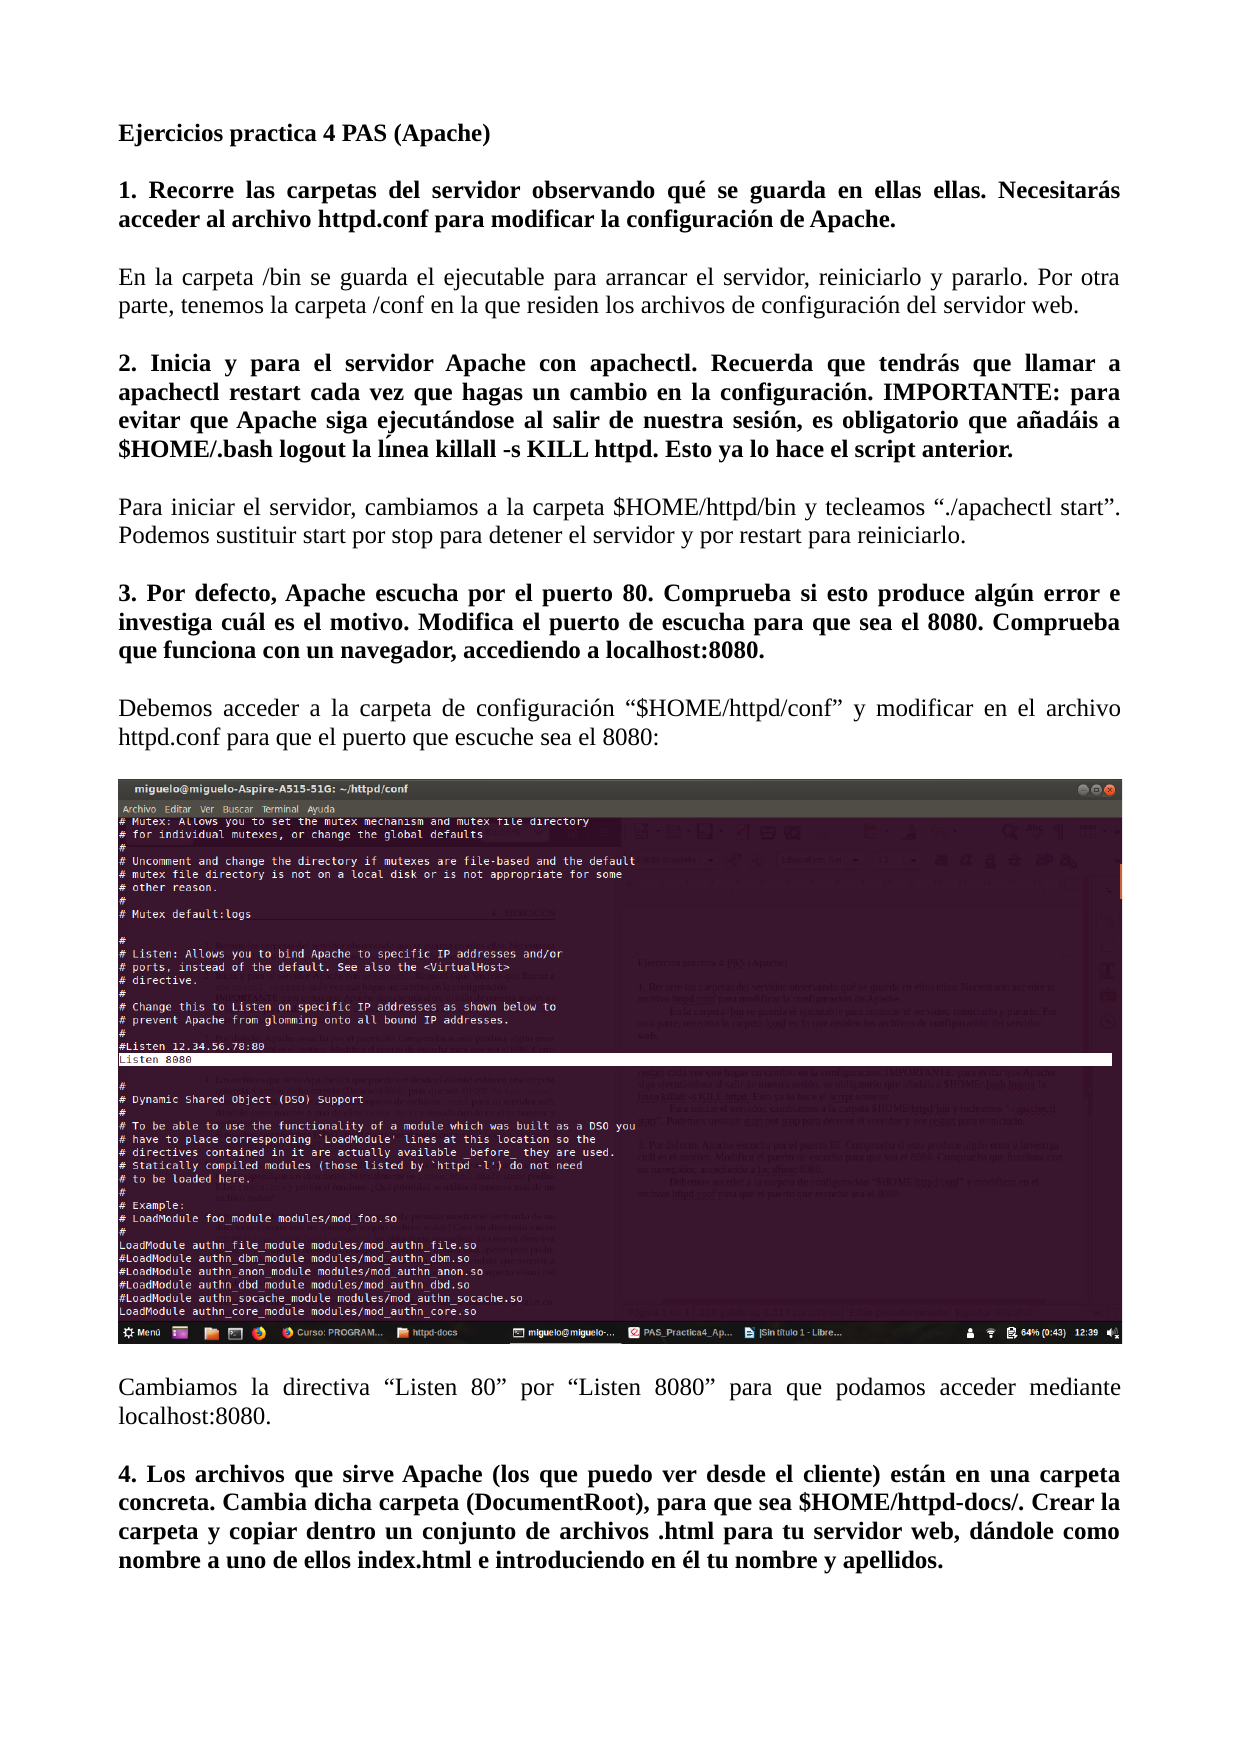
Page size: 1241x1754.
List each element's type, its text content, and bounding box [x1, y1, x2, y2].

text 2. Inicia y para el servidor Apache con apachectl. Recuerda que tendrás que llamar a apachectl restart cada vez que hagas un cambio en la configuración. IMPORTANTE: para evitar que Apache siga ejecutándose al salir de nuestra sesión, es obligatorio que añadáis a $HOME/.bash logout la lı́nea killall -s KILL httpd. Esto ya lo hace el script anterior. [118, 348, 1122, 463]
text En la carpeta /bin se guarda el ejecutable para arrancar el servidor, reiniciarlo y pararlo. Por otra parte, tenemos la carpeta /conf en la que residen los archivos de configuración del servidor web. [118, 262, 1122, 319]
picture [118, 779, 1123, 1344]
text Ejercicios practica 4 PAS (Apache) [118, 118, 1122, 147]
text Para iniciar el servidor, cambiamos a la carpeta $HOME/httpd/bin y tecleamos “./apachectl start”. Podemos sustituir start por stop para detener el servidor y por restart para reiniciarlo. [118, 492, 1122, 549]
text Cambiamos la directiva “Listen 80” por “Listen 8080” para que podamos acceder mediante localhost:8080. [118, 1372, 1122, 1430]
text 4. Los archivos que sirve Apache (los que puedo ver desde el cliente) están en una carpeta concreta. Cambia dicha carpeta (DocumentRoot), para que sea $HOME/httpd-docs/. Crear la carpeta y copiar dentro un conjunto de archivos .html para tu servidor web, dándole como nombre a uno de ellos index.html e introduciendo en él tu nombre y apellidos. [118, 1459, 1122, 1574]
text Debemos acceder a la carpeta de configuración “$HOME/httpd/conf” y modificar en el archivo httpd.conf para que el puerto que escuche sea el 8080: [118, 693, 1122, 751]
text 1. Recorre las carpetas del servidor observando qué se guarda en ellas ellas. Necesitarás acceder al archivo httpd.conf para modificar la configuración de Apache. [118, 176, 1122, 233]
text 3. Por defecto, Apache escucha por el puerto 80. Comprueba si esto produce algún error e investiga cuál es el motivo. Modifica el puerto de escucha para que sea el 8080. Comprueba que funciona con un navegador, accediendo a localhost:8080. [118, 578, 1122, 664]
